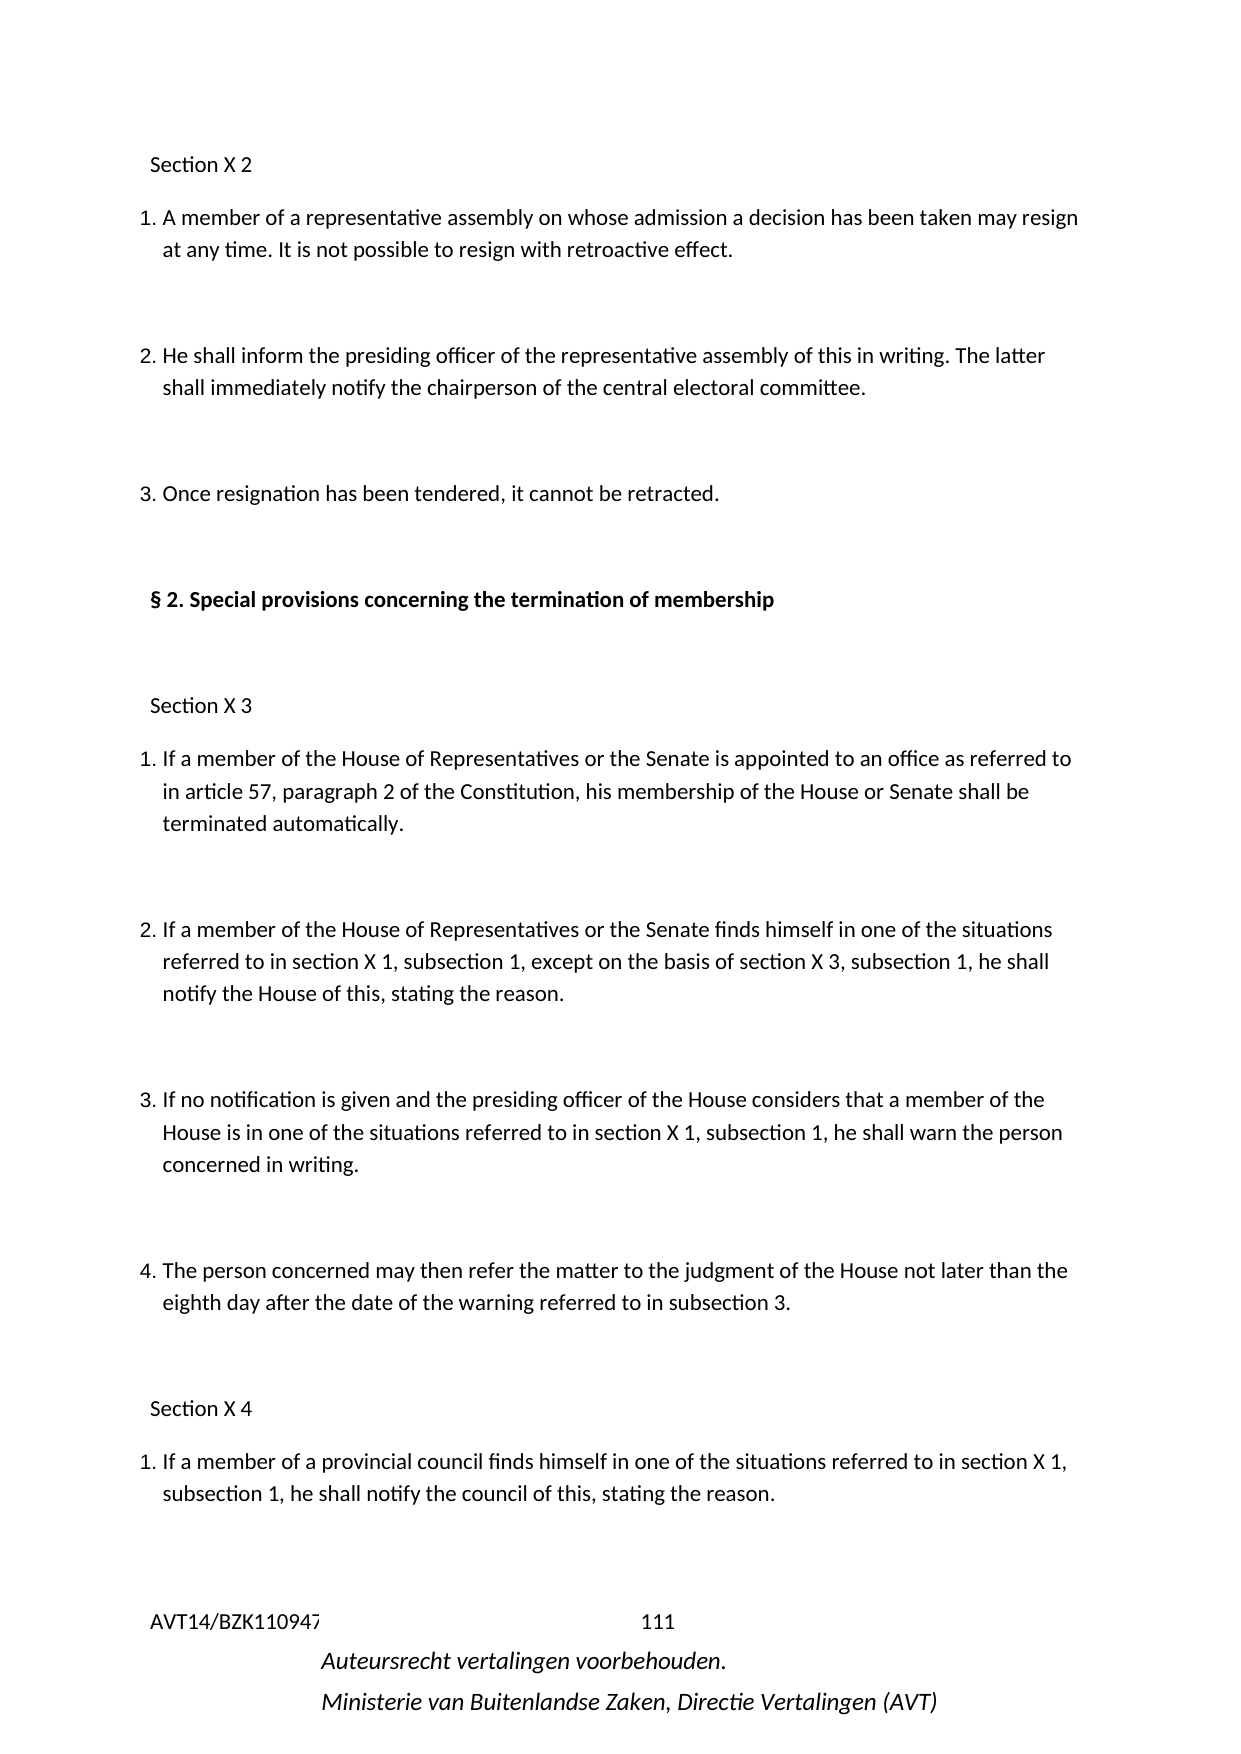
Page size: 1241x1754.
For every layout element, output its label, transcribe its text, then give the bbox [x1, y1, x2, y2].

list A member of a representative assembly on whose admission a decision has been taken may resign at any time. It is not possible to resign with retroactive effect. [139, 203, 1090, 263]
text Section X 4 [150, 1394, 1090, 1422]
text Section X 2 [150, 150, 1090, 178]
list If no notification is given and the presiding officer of the House considers that a member of the House is in one of the situations referred to in section X 1, subsection 1, he shall warn the person concerned in writing. [139, 1085, 1090, 1178]
list The person concerned may then refer the matter to the judgment of the House not later than the eighth day after the date of the warning referred to in subsection 3. [139, 1256, 1090, 1316]
list If a member of the House of Representatives or the Senate finds himself in one of the situations referred to in section X 1, subsection 1, except on the basis of section X 3, subsection 1, he shall notify the House of this, stating the reason. [139, 915, 1090, 1007]
list If a member of the House of Representatives or the Senate is appointed to an office as referred to in article 57, paragraph 2 of the Constitution, his membership of the House or Senate shall be terminated automatically. [139, 744, 1090, 837]
text Section X 3 [150, 692, 1090, 719]
list Once resignation has been tendered, it cannot be retracted. [139, 479, 1090, 507]
list If a member of a provincial council finds himself in one of the situations referred to in section X 1, subsection 1, he shall notify the council of this, stating the reason. [139, 1447, 1090, 1507]
list He shall inform the presiding officer of the representative assembly of this in writing. The latter shall immediately notify the chairperson of the central electoral committee. [139, 341, 1090, 401]
text § 2. Special provisions concerning the termination of membership [150, 586, 1090, 613]
